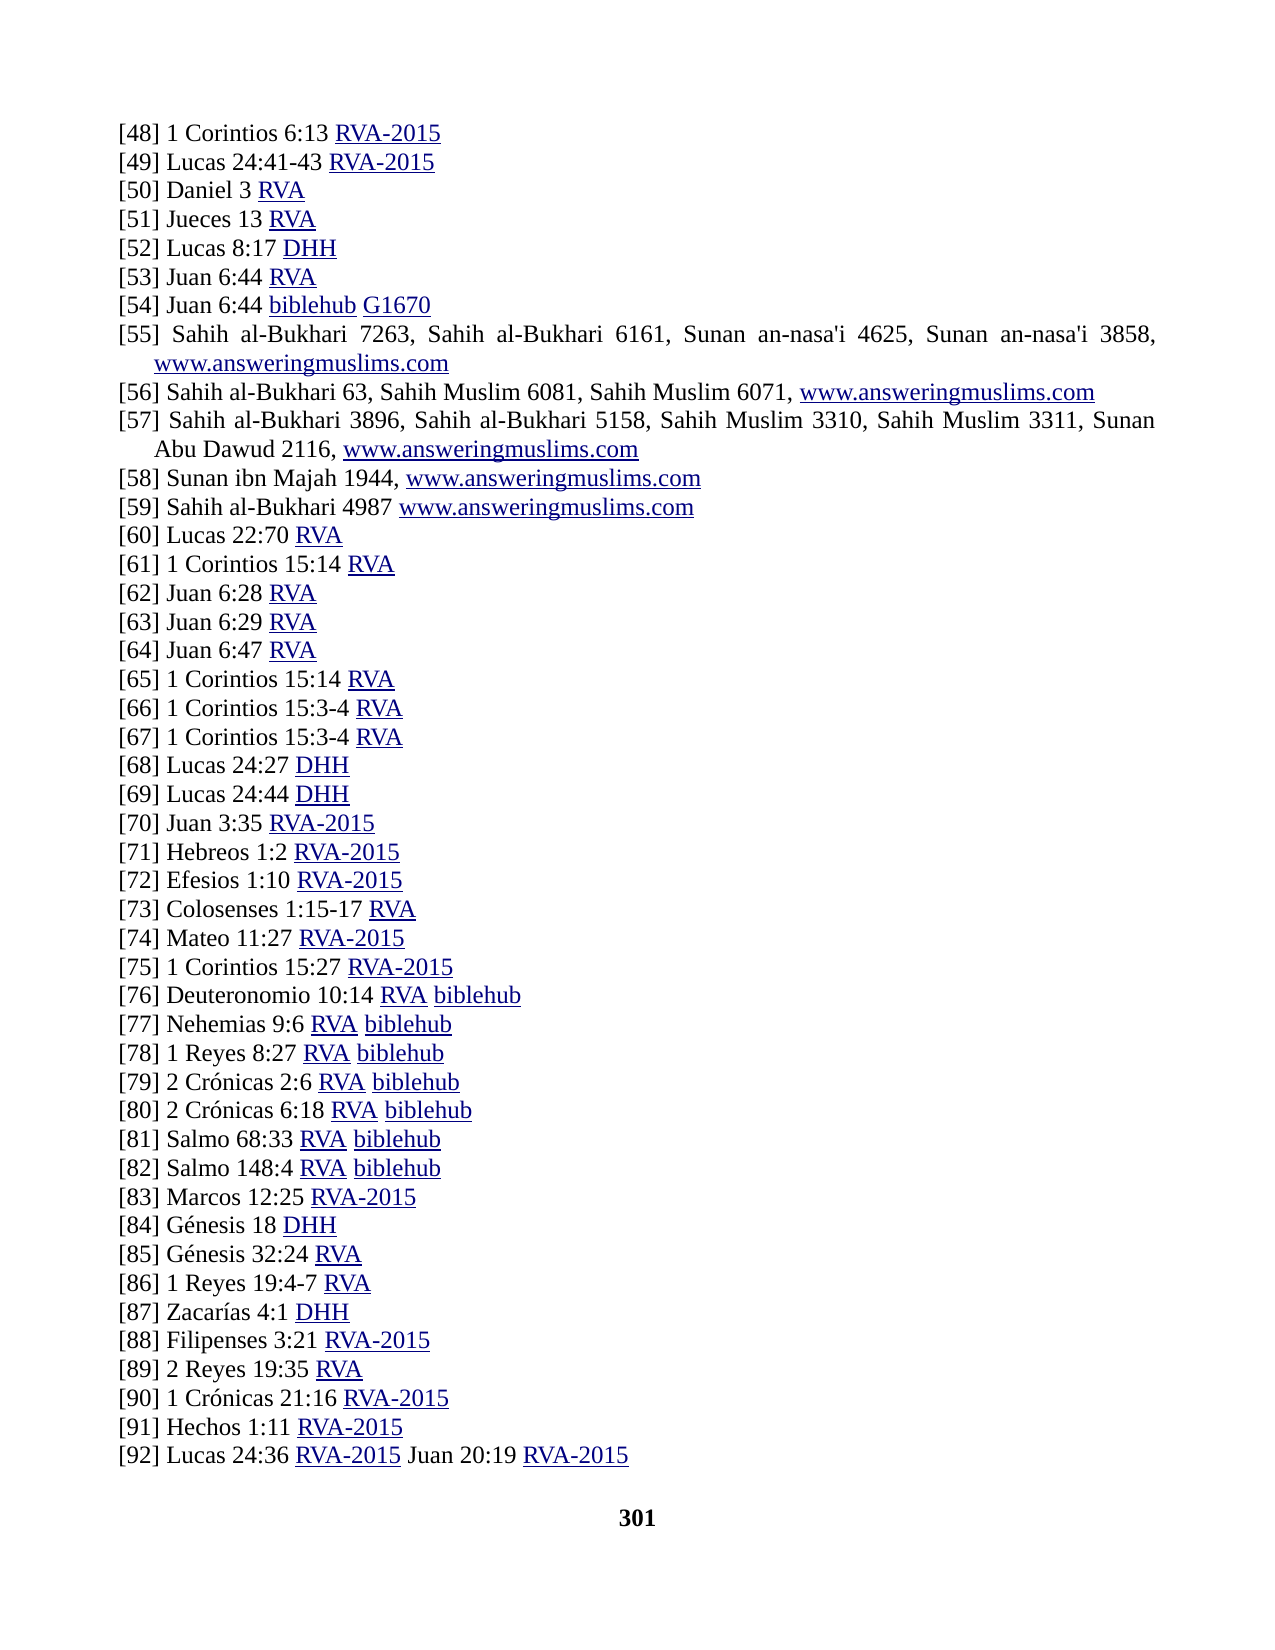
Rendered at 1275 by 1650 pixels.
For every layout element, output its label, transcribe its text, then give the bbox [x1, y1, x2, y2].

text 1 Corintios 15:3-4 RVA [118, 693, 1157, 722]
text 1 Reyes 8:27 RVA biblehub [118, 1038, 1157, 1067]
text Juan 3:35 RVA-2015 [118, 808, 1157, 837]
text Marcos 12:25 RVA-2015 [118, 1182, 1157, 1211]
text Sahih al-Bukhari 4987 www.answeringmuslims.com [118, 492, 1157, 521]
text 1 Reyes 19:4-7 RVA [118, 1268, 1157, 1297]
text Génesis 18 DHH [118, 1211, 1157, 1239]
text Deuteronomio 10:14 RVA biblehub [118, 981, 1157, 1009]
text 2 Crónicas 6:18 RVA biblehub [118, 1096, 1157, 1124]
text Zacarías 4:1 DHH [118, 1297, 1157, 1326]
text Juan 6:47 RVA [118, 636, 1157, 664]
text Filipenses 3:21 RVA-2015 [118, 1326, 1157, 1354]
text Lucas 24:36 RVA-2015 Juan 20:19 RVA-2015 [118, 1441, 1157, 1469]
text Hechos 1:11 RVA-2015 [118, 1412, 1157, 1441]
text Génesis 32:24 RVA [118, 1239, 1157, 1268]
text Juan 6:28 RVA [118, 578, 1157, 607]
text Juan 6:44 biblehub G1670 [118, 291, 1157, 319]
text Efesios 1:10 RVA-2015 [118, 866, 1157, 894]
text Juan 6:44 RVA [118, 262, 1157, 291]
text 2 Reyes 19:35 RVA [118, 1354, 1157, 1383]
text Lucas 22:70 RVA [118, 521, 1157, 549]
text Hebreos 1:2 RVA-2015 [118, 837, 1157, 866]
text Sahih al-Bukhari 7263, Sahih al-Bukhari 6161, Sunan an-nasa'i 4625, Sunan an-nasa'i 3858, www.answeringmuslims.com [118, 319, 1157, 377]
text Sahih al-Bukhari 63, Sahih Muslim 6081, Sahih Muslim 6071, www.answeringmuslims.com [118, 377, 1157, 406]
text Lucas 24:41-43 RVA-2015 [118, 147, 1157, 176]
text 1 Corintios 15:27 RVA-2015 [118, 952, 1157, 981]
text Salmo 148:4 RVA biblehub [118, 1153, 1157, 1182]
text 1 Corintios 15:14 RVA [118, 549, 1157, 578]
text 2 Crónicas 2:6 RVA biblehub [118, 1067, 1157, 1096]
text 1 Crónicas 21:16 RVA-2015 [118, 1383, 1157, 1412]
text Sunan ibn Majah 1944, www.answeringmuslims.com [118, 463, 1157, 492]
text 1 Corintios 15:3-4 RVA [118, 722, 1157, 751]
text Jueces 13 RVA [118, 204, 1157, 233]
text Lucas 24:44 DHH [118, 779, 1157, 808]
text Salmo 68:33 RVA biblehub [118, 1124, 1157, 1153]
text Lucas 8:17 DHH [118, 233, 1157, 262]
text Colosenses 1:15-17 RVA [118, 894, 1157, 923]
text Sahih al-Bukhari 3896, Sahih al-Bukhari 5158, Sahih Muslim 3310, Sahih Muslim 3311, Sunan Abu Dawud 2116, www.answeringmuslims.com [118, 406, 1157, 463]
text Lucas 24:27 DHH [118, 751, 1157, 779]
text 1 Corintios 6:13 RVA-2015 [118, 118, 1157, 147]
text Daniel 3 RVA [118, 176, 1157, 204]
text Juan 6:29 RVA [118, 607, 1157, 636]
text 1 Corintios 15:14 RVA [118, 664, 1157, 693]
text Mateo 11:27 RVA-2015 [118, 923, 1157, 952]
text Nehemias 9:6 RVA biblehub [118, 1009, 1157, 1038]
